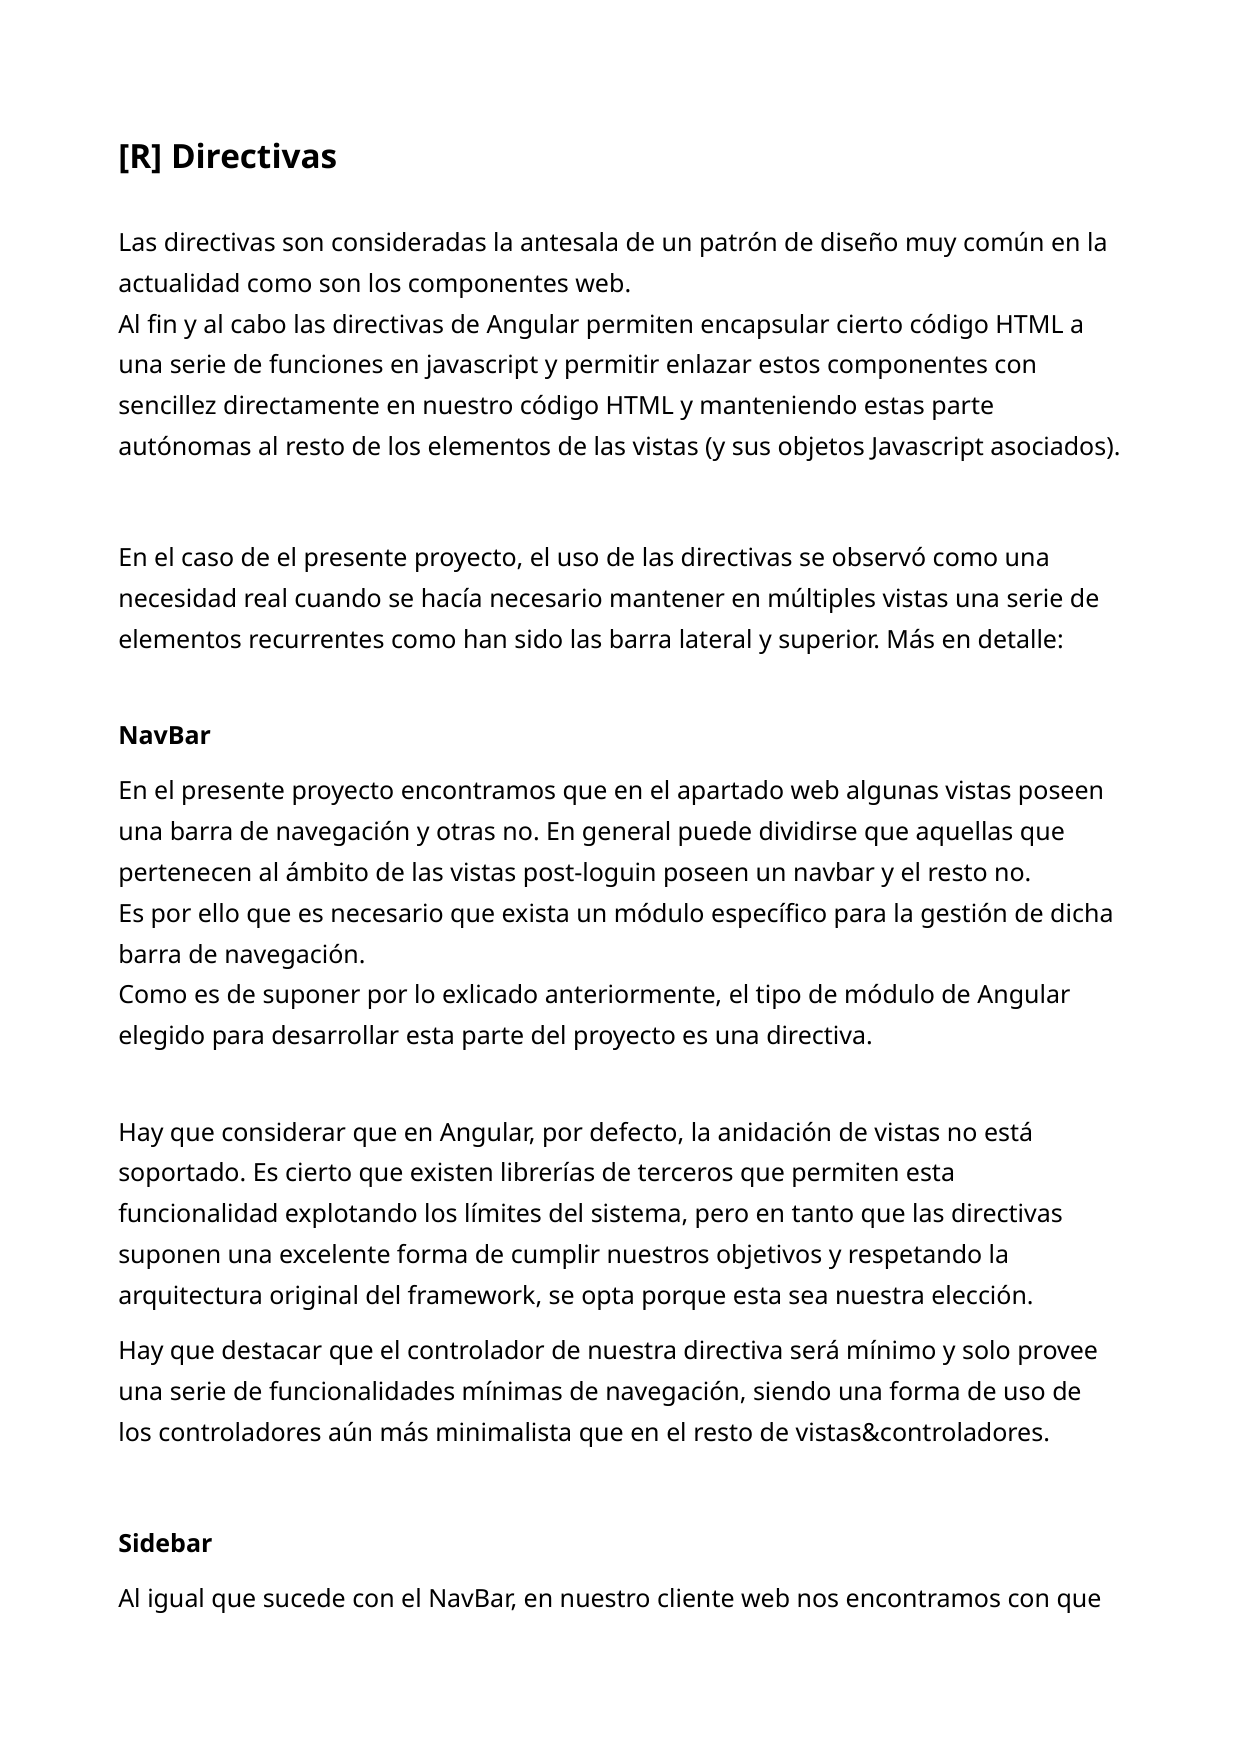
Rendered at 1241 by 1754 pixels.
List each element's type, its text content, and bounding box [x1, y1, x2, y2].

text Al igual que sucede con el NavBar, en nuestro cliente web nos encontramos con que [118, 1581, 1122, 1615]
text En el caso de el presente proyecto, el uso de las directivas se observó como una necesidad real cuando se hacía necesario mantener en múltiples vistas una serie de elementos recurrentes como han sido las barra lateral y superior. Más en detalle: [118, 540, 1122, 696]
text Sidebar [118, 1526, 1122, 1559]
text Las directivas son consideradas la antesala de un patrón de diseño muy común en la actualidad como son los componentes web. Al fin y al cabo las directivas de Angular permiten encapsular cierto código HTML a una serie de funciones en javascript y permitir enlazar estos componentes con sencillez directamente en nuestro código HTML y manteniendo estas parte autónomas al resto de los elementos de las vistas (y sus objetos Javascript asociados). [118, 225, 1122, 463]
subtitle [R] Directivas [118, 133, 1122, 178]
text Hay que considerar que en Angular, por defecto, la anidación de vistas no está soportado. Es cierto que existen librerías de terceros que permiten esta funcionalidad explotando los límites del sistema, pero en tanto que las directivas suponen una excelente forma de cumplir nuestros objetivos y respetando la arquitectura original del framework, se opta porque esta sea nuestra elección. [118, 1073, 1122, 1312]
text Hay que destacar que el controlador de nuestra directiva será mínimo y solo provee una serie de funcionalidades mínimas de navegación, siendo una forma de uso de los controladores aún más minimalista que en el resto de vistas&controladores. [118, 1333, 1122, 1449]
text NavBar [118, 718, 1122, 752]
text En el presente proyecto encontramos que en el apartado web algunas vistas poseen una barra de navegación y otras no. En general puede dividirse que aquellas que pertenecen al ámbito de las vistas post-loguin poseen un navbar y el resto no. Es por ello que es necesario que exista un módulo específico para la gestión de dicha barra de navegación. Como es de suponer por lo exlicado anteriormente, el tipo de módulo de Angular elegido para desarrollar esta parte del proyecto es una directiva. [118, 773, 1122, 1052]
